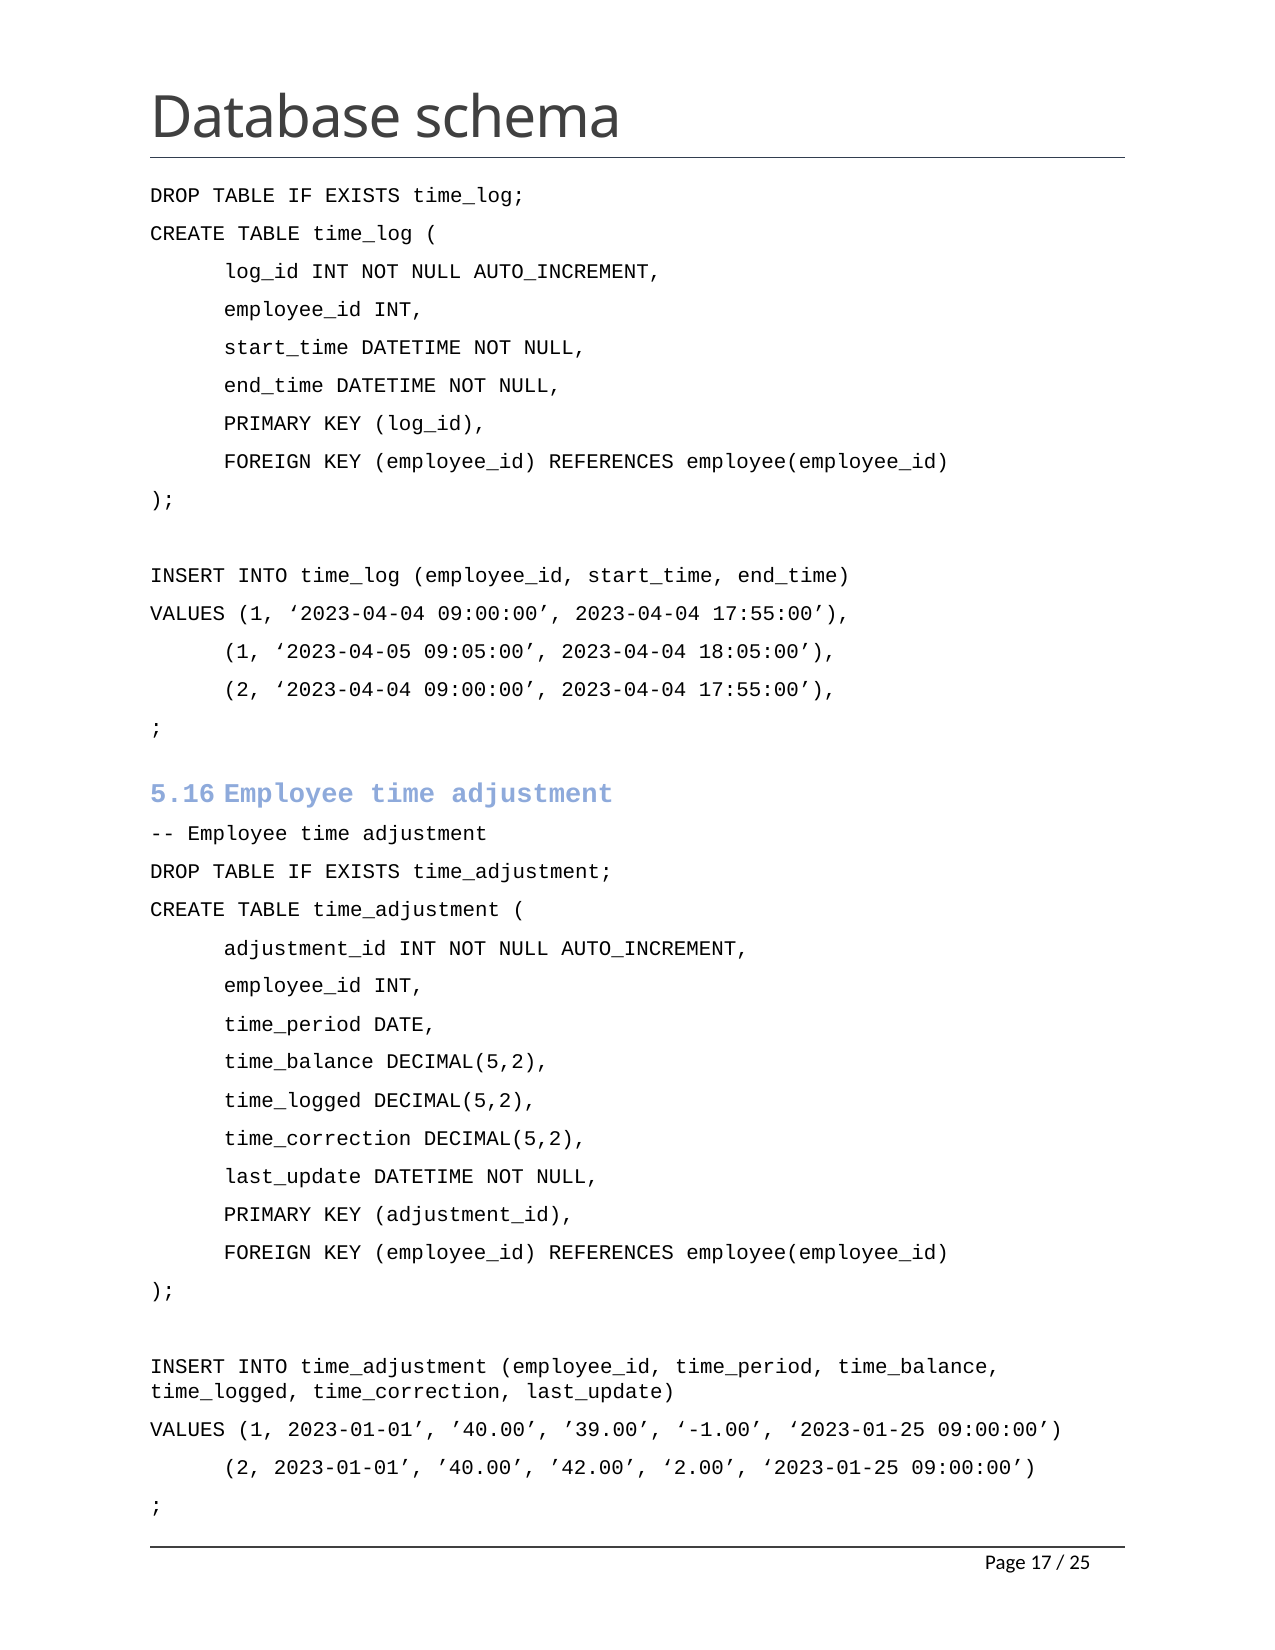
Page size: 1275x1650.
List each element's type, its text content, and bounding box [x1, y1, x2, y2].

text CREATE TABLE time_adjustment ( [150, 899, 1125, 923]
text DROP TABLE IF EXISTS time_log; [150, 185, 1125, 208]
text time_balance DECIMAL(5,2), [150, 1052, 1125, 1075]
subtitle Employee time adjustment [150, 780, 1125, 811]
text (2, 2023-01-01’, ’40.00’, ’42.00’, ‘2.00’, ‘2023-01-25 09:00:00’) [150, 1457, 1125, 1481]
text VALUES (1, 2023-01-01’, ’40.00’, ’39.00’, ‘-1.00’, ‘2023-01-25 09:00:00’) [150, 1419, 1125, 1443]
text time_logged DECIMAL(5,2), [150, 1089, 1125, 1113]
text employee_id INT, [150, 976, 1125, 999]
text INSERT INTO time_log (employee_id, start_time, end_time) [150, 565, 1125, 589]
text ); [150, 1280, 1125, 1303]
text ); [150, 489, 1125, 513]
text FOREIGN KEY (employee_id) REFERENCES employee(employee_id) [150, 451, 1125, 475]
text ; [150, 717, 1125, 741]
text employee_id INT, [150, 299, 1125, 323]
text time_correction DECIMAL(5,2), [150, 1128, 1125, 1151]
text PRIMARY KEY (adjustment_id), [150, 1204, 1125, 1227]
text PRIMARY KEY (log_id), [150, 413, 1125, 437]
text VALUES (1, ‘2023-04-04 09:00:00’, 2023-04-04 17:55:00’), [150, 603, 1125, 627]
text ; [150, 1495, 1125, 1519]
text -- Employee time adjustment [150, 823, 1125, 847]
text DROP TABLE IF EXISTS time_adjustment; [150, 861, 1125, 885]
text CREATE TABLE time_log ( [150, 223, 1125, 247]
text end_time DATETIME NOT NULL, [224, 375, 1125, 399]
text (2, ‘2023-04-04 09:00:00’, 2023-04-04 17:55:00’), [150, 679, 1125, 703]
text FOREIGN KEY (employee_id) REFERENCES employee(employee_id) [150, 1242, 1125, 1265]
text log_id INT NOT NULL AUTO_INCREMENT, [150, 261, 1125, 284]
text start_time DATETIME NOT NULL, [224, 337, 1125, 361]
text time_period DATE, [150, 1013, 1125, 1037]
text (1, ‘2023-04-05 09:05:00’, 2023-04-04 18:05:00’), [150, 641, 1125, 665]
text last_update DATETIME NOT NULL, [224, 1166, 1125, 1189]
text INSERT INTO time_adjustment (employee_id, time_period, time_balance, time_logged, time_correction, last_update) [150, 1356, 1125, 1405]
text adjustment_id INT NOT NULL AUTO_INCREMENT, [150, 937, 1125, 961]
